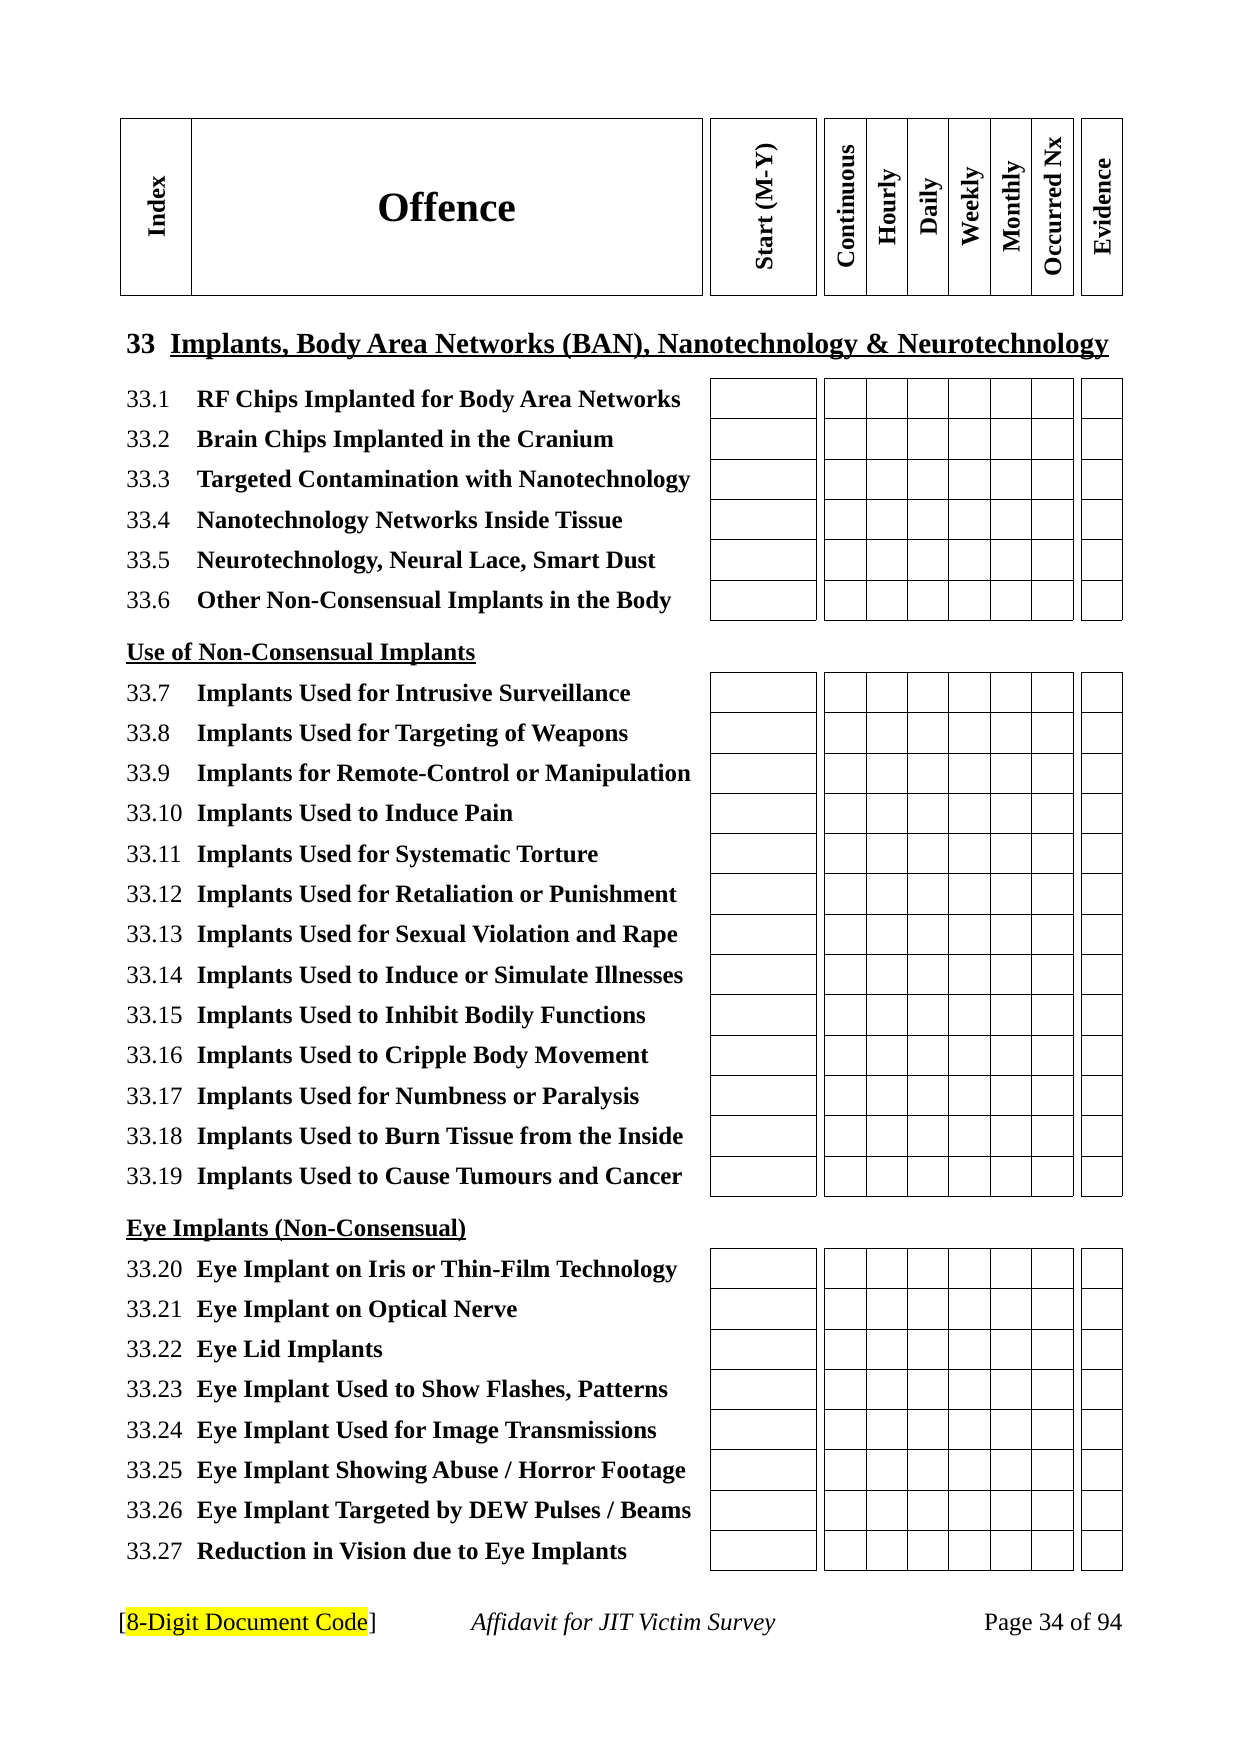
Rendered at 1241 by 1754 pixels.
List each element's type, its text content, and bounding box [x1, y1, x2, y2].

table_cell [908, 1289, 948, 1328]
table_cell [1032, 1289, 1073, 1328]
table_cell [825, 1531, 866, 1570]
table_cell [825, 673, 866, 712]
table_cell [1082, 955, 1122, 994]
table_cell [711, 419, 816, 458]
table_cell [711, 1076, 816, 1115]
table_cell [1082, 915, 1122, 954]
table_cell [1082, 1289, 1122, 1328]
table_cell Eye Implant on Optical Nerve [191, 1288, 702, 1328]
table_cell [867, 754, 907, 793]
table_cell [1082, 754, 1122, 793]
table_cell [1082, 834, 1122, 873]
table_cell [867, 1116, 907, 1156]
table_cell [949, 834, 990, 873]
table_cell 33.23 [120, 1369, 191, 1409]
table_cell [949, 955, 990, 994]
table_cell [1074, 539, 1081, 579]
table_cell [825, 1491, 866, 1530]
table_cell [1074, 914, 1081, 954]
table_cell 33.17 [120, 1075, 191, 1115]
table_cell [1082, 713, 1122, 752]
table_cell [1074, 793, 1081, 833]
table_cell [817, 712, 824, 752]
table_cell [120, 620, 1122, 632]
table_cell Eye Implant Used to Show Flashes, Patterns [191, 1369, 702, 1409]
table_cell 33.14 [120, 954, 191, 994]
table_cell [908, 754, 948, 793]
table_cell [1032, 1116, 1073, 1156]
table_cell [908, 1036, 948, 1075]
table_cell [1032, 419, 1073, 458]
table_cell [908, 1410, 948, 1449]
table_cell [1074, 1248, 1081, 1288]
table_cell [702, 873, 710, 914]
table_cell [908, 419, 948, 458]
table_cell [817, 994, 824, 1034]
table_header Occurred Nx [1032, 119, 1073, 295]
table_cell [867, 1249, 907, 1288]
table_cell [908, 1330, 948, 1369]
table_cell [702, 1075, 710, 1115]
table_cell [817, 672, 824, 712]
table_header [703, 118, 710, 295]
table_cell Implants Used to Cause Tumours and Cancer [191, 1156, 702, 1196]
table_cell [1082, 500, 1122, 539]
table_cell [908, 1157, 948, 1196]
table_cell [825, 1370, 866, 1409]
table_cell [991, 379, 1031, 418]
table_cell [711, 1157, 816, 1196]
table_cell [702, 1530, 710, 1570]
table_cell [949, 419, 990, 458]
table_cell [867, 713, 907, 752]
table_cell [949, 995, 990, 1034]
table_cell [702, 378, 710, 418]
table_cell 33.24 [120, 1409, 191, 1449]
table_cell 33.2 [120, 418, 191, 458]
table_cell [702, 1288, 710, 1328]
table_cell [991, 1410, 1031, 1449]
table_cell 33.7 [120, 672, 191, 712]
table_header Daily [908, 119, 948, 295]
table_cell [825, 754, 866, 793]
table_cell [949, 915, 990, 954]
table_cell [1032, 1249, 1073, 1288]
table_header Hourly [867, 119, 907, 295]
table_cell [1082, 460, 1122, 499]
table_cell 33.25 [120, 1449, 191, 1490]
table_cell [1032, 1157, 1073, 1196]
table_cell [991, 915, 1031, 954]
table_cell 33.19 [120, 1156, 191, 1196]
table_header Monthly [991, 119, 1031, 295]
table_cell 33.13 [120, 914, 191, 954]
table_cell [908, 581, 948, 620]
table_cell [1082, 1076, 1122, 1115]
table_cell [991, 460, 1031, 499]
table_cell Use of Non-Consensual Implants [120, 632, 1122, 672]
table_cell [991, 794, 1031, 833]
table_cell [817, 954, 824, 994]
table_cell [817, 418, 824, 458]
table_cell [1082, 874, 1122, 914]
table_cell [867, 500, 907, 539]
table_cell [1082, 673, 1122, 712]
table_cell [702, 1156, 710, 1196]
table_cell [711, 713, 816, 752]
table_cell [825, 1330, 866, 1369]
table_cell [825, 874, 866, 914]
table_cell [702, 539, 710, 579]
table_cell 33.10 [120, 793, 191, 833]
table_cell [825, 995, 866, 1034]
table_cell [702, 954, 710, 994]
table_cell [1074, 378, 1081, 418]
table_cell [825, 419, 866, 458]
table_cell [908, 1249, 948, 1288]
table_cell [817, 1369, 824, 1409]
table_cell [711, 1531, 816, 1570]
table_cell [908, 834, 948, 873]
table_cell [867, 379, 907, 418]
table_header Offence [192, 119, 702, 295]
table_cell [1032, 874, 1073, 914]
table_cell [711, 540, 816, 579]
table_header Evidence [1082, 119, 1122, 295]
table_cell Eye Implant Showing Abuse / Horror Footage [191, 1449, 702, 1490]
table_cell [1082, 1036, 1122, 1075]
table_cell [817, 1288, 824, 1328]
table_cell [908, 1450, 948, 1490]
table_cell Eye Implant on Iris or Thin-Film Technology [191, 1248, 702, 1288]
table_cell [825, 1249, 866, 1288]
table_cell [949, 1491, 990, 1530]
table_cell [908, 1370, 948, 1409]
table_cell 33.27 [120, 1530, 191, 1570]
table_cell [908, 1116, 948, 1156]
table_cell [991, 1531, 1031, 1570]
table_cell [908, 874, 948, 914]
table_cell [949, 540, 990, 579]
table_cell [1082, 540, 1122, 579]
table_cell [1082, 581, 1122, 620]
table_cell [949, 673, 990, 712]
table_cell [711, 1330, 816, 1369]
table_cell [1032, 754, 1073, 793]
table_cell [949, 1370, 990, 1409]
table_cell [867, 834, 907, 873]
table_cell [949, 1036, 990, 1075]
table_cell [867, 1289, 907, 1328]
table_cell [817, 1156, 824, 1196]
table_cell [817, 499, 824, 539]
table_cell [817, 793, 824, 833]
table_cell Implants Used for Systematic Torture [191, 833, 702, 873]
table_cell [711, 1491, 816, 1530]
table_cell Nanotechnology Networks Inside Tissue [191, 499, 702, 539]
table_cell [867, 419, 907, 458]
table_cell [711, 1249, 816, 1288]
table_cell [1032, 794, 1073, 833]
table_cell Brain Chips Implanted in the Cranium [191, 418, 702, 458]
table_cell [1032, 915, 1073, 954]
table_cell [867, 1531, 907, 1570]
table_cell [817, 378, 824, 418]
table_cell [817, 1530, 824, 1570]
table_cell [991, 500, 1031, 539]
table_cell [825, 1450, 866, 1490]
table_cell [908, 1076, 948, 1115]
table_cell [825, 581, 866, 620]
table_cell [711, 1036, 816, 1075]
table_cell [1032, 1076, 1073, 1115]
table_cell [817, 580, 824, 620]
table_cell [825, 1116, 866, 1156]
table_cell [949, 794, 990, 833]
table_cell [825, 500, 866, 539]
table_cell [711, 673, 816, 712]
table_cell 33 Implants, Body Area Networks (BAN), Nanotechnology & Neurotechnology [120, 295, 1122, 378]
table_cell [991, 540, 1031, 579]
table_cell [908, 1491, 948, 1530]
table_cell [702, 1248, 710, 1288]
table_cell 33.11 [120, 833, 191, 873]
table_cell [1074, 994, 1081, 1034]
table_cell [867, 1370, 907, 1409]
table_cell Reduction in Vision due to Eye Implants [191, 1530, 702, 1570]
table_cell [1074, 1156, 1081, 1196]
table_cell [1082, 1157, 1122, 1196]
table_cell [825, 1036, 866, 1075]
table_cell [908, 540, 948, 579]
table_cell Eye Implant Targeted by DEW Pulses / Beams [191, 1490, 702, 1530]
table_cell [817, 1035, 824, 1075]
table_cell 33.5 [120, 539, 191, 579]
table_cell [825, 1157, 866, 1196]
table_cell [1082, 419, 1122, 458]
table_cell [711, 794, 816, 833]
table_cell [1074, 873, 1081, 914]
table_cell Implants Used for Targeting of Weapons [191, 712, 702, 752]
table_cell [908, 500, 948, 539]
table_cell [867, 1410, 907, 1449]
table_cell [1032, 1370, 1073, 1409]
table_cell [949, 754, 990, 793]
table_cell [1074, 1115, 1081, 1156]
table_cell [991, 955, 1031, 994]
table_cell [825, 834, 866, 873]
table_cell Implants Used for Numbness or Paralysis [191, 1075, 702, 1115]
table_cell [1032, 379, 1073, 418]
table_cell [817, 873, 824, 914]
table_cell [949, 874, 990, 914]
table_cell [702, 1369, 710, 1409]
table_cell [1032, 1450, 1073, 1490]
table_cell [817, 1409, 824, 1449]
table_cell [825, 1076, 866, 1115]
table_cell [949, 1076, 990, 1115]
table_cell [949, 1116, 990, 1156]
table_cell [991, 673, 1031, 712]
table_cell [711, 955, 816, 994]
table_cell [991, 1330, 1031, 1369]
table_cell [1074, 1288, 1081, 1328]
table_cell [1032, 500, 1073, 539]
table_cell 33.9 [120, 753, 191, 793]
table_cell [817, 1449, 824, 1490]
table_cell [711, 834, 816, 873]
table_cell [1032, 540, 1073, 579]
table_cell [1074, 1329, 1081, 1369]
table_cell [867, 794, 907, 833]
table_cell [991, 995, 1031, 1034]
table_cell [825, 540, 866, 579]
table_cell [1082, 1249, 1122, 1288]
table_cell [702, 1409, 710, 1449]
table_cell [1032, 955, 1073, 994]
table_header Start (M-Y) [711, 119, 816, 295]
table_cell [1082, 1410, 1122, 1449]
table_cell [1074, 753, 1081, 793]
table_cell [1082, 1450, 1122, 1490]
table_cell [1082, 1531, 1122, 1570]
table_cell [991, 1491, 1031, 1530]
table_cell 33.1 [120, 378, 191, 418]
table_cell [711, 915, 816, 954]
table_cell [711, 379, 816, 418]
table_cell [711, 500, 816, 539]
table_cell [825, 794, 866, 833]
table_cell [867, 581, 907, 620]
table_cell 33.18 [120, 1115, 191, 1156]
table_cell [711, 995, 816, 1034]
table_cell [1032, 834, 1073, 873]
table_cell [817, 1329, 824, 1369]
table_cell [1032, 1531, 1073, 1570]
table_cell Implants Used to Cripple Body Movement [191, 1035, 702, 1075]
table_cell [817, 539, 824, 579]
table_cell [1082, 379, 1122, 418]
table_cell 33.20 [120, 1248, 191, 1288]
table_cell [702, 793, 710, 833]
table_cell [817, 1248, 824, 1288]
table_cell [1074, 580, 1081, 620]
table_cell [817, 459, 824, 499]
table_header Weekly [949, 119, 990, 295]
table_cell [1032, 995, 1073, 1034]
table_cell [817, 1075, 824, 1115]
table_cell 33.22 [120, 1329, 191, 1369]
table_cell [1074, 1035, 1081, 1075]
table_cell [702, 672, 710, 712]
table_cell [702, 1329, 710, 1369]
table_cell [1074, 1449, 1081, 1490]
table_cell 33.21 [120, 1288, 191, 1328]
table_cell [1032, 1036, 1073, 1075]
table_cell [1074, 418, 1081, 458]
table_cell [702, 1449, 710, 1490]
table_cell [867, 460, 907, 499]
table_cell Implants Used for Intrusive Surveillance [191, 672, 702, 712]
table_cell [1082, 1330, 1122, 1369]
table_cell [908, 713, 948, 752]
table_cell [867, 955, 907, 994]
table_cell [867, 1330, 907, 1369]
table_cell Implants Used for Retaliation or Punishment [191, 873, 702, 914]
table_cell [991, 419, 1031, 458]
table_cell RF Chips Implanted for Body Area Networks [191, 378, 702, 418]
table_cell [825, 915, 866, 954]
table_cell [702, 833, 710, 873]
table_cell [867, 874, 907, 914]
table_cell [1082, 995, 1122, 1034]
table_cell [1032, 1330, 1073, 1369]
table_cell [908, 673, 948, 712]
table_cell [949, 1249, 990, 1288]
table_cell [1074, 1075, 1081, 1115]
table_cell [949, 1531, 990, 1570]
table_cell [949, 1450, 990, 1490]
table_cell [711, 1450, 816, 1490]
table_cell [949, 1157, 990, 1196]
table_cell [702, 1490, 710, 1530]
table_cell [949, 379, 990, 418]
table_cell [1032, 1410, 1073, 1449]
table_cell [1074, 1490, 1081, 1530]
table_cell [949, 1330, 990, 1369]
table_cell [702, 712, 710, 752]
table_cell 33.3 [120, 459, 191, 499]
table_cell [867, 673, 907, 712]
table_cell [817, 914, 824, 954]
table_cell Implants Used to Induce Pain [191, 793, 702, 833]
table_cell [702, 418, 710, 458]
table_cell [991, 874, 1031, 914]
table_cell 33.8 [120, 712, 191, 752]
table_cell [1032, 673, 1073, 712]
table_cell Eye Lid Implants [191, 1329, 702, 1369]
table_cell [1074, 954, 1081, 994]
table_cell [702, 753, 710, 793]
table_cell [991, 1249, 1031, 1288]
table_cell [1074, 459, 1081, 499]
table_cell [991, 1370, 1031, 1409]
table_cell [991, 581, 1031, 620]
table_cell [908, 379, 948, 418]
table_cell Eye Implants (Non-Consensual) [120, 1208, 1122, 1248]
table_cell [949, 713, 990, 752]
table_cell [991, 834, 1031, 873]
table_cell [825, 379, 866, 418]
table_cell [991, 1157, 1031, 1196]
table_cell [1074, 1369, 1081, 1409]
table_cell [702, 459, 710, 499]
table_cell [991, 754, 1031, 793]
table_cell [711, 1116, 816, 1156]
table_cell [908, 915, 948, 954]
table_cell [991, 1289, 1031, 1328]
table_cell [949, 500, 990, 539]
table_cell [867, 915, 907, 954]
table_cell [991, 1076, 1031, 1115]
table_cell [702, 580, 710, 620]
table_cell [825, 1410, 866, 1449]
table_cell [1074, 672, 1081, 712]
table_cell [908, 460, 948, 499]
table_cell [702, 914, 710, 954]
table_cell Eye Implant Used for Image Transmissions [191, 1409, 702, 1449]
table_cell [991, 713, 1031, 752]
table_cell [908, 1531, 948, 1570]
table_cell [711, 874, 816, 914]
table_cell [949, 1289, 990, 1328]
table_cell [825, 460, 866, 499]
table_cell [817, 1115, 824, 1156]
table_cell [1074, 1530, 1081, 1570]
table_cell 33.16 [120, 1035, 191, 1075]
table_cell 33.12 [120, 873, 191, 914]
table_cell [1032, 460, 1073, 499]
table_cell [1074, 499, 1081, 539]
table_header Index [121, 119, 191, 295]
table_cell [825, 713, 866, 752]
table_cell [991, 1450, 1031, 1490]
table_cell [1074, 833, 1081, 873]
table_cell 33.4 [120, 499, 191, 539]
table_cell [702, 1115, 710, 1156]
table_cell [817, 1490, 824, 1530]
table_cell [1074, 1409, 1081, 1449]
table_cell [1082, 794, 1122, 833]
table_cell [825, 955, 866, 994]
table_cell [867, 1076, 907, 1115]
table_cell [711, 1410, 816, 1449]
table_cell Targeted Contamination with Nanotechnology [191, 459, 702, 499]
table_cell [991, 1116, 1031, 1156]
table_cell [867, 540, 907, 579]
table_cell [711, 460, 816, 499]
table_cell [702, 994, 710, 1034]
table_cell [908, 995, 948, 1034]
table_cell [949, 581, 990, 620]
table_cell [1082, 1116, 1122, 1156]
table_cell [817, 753, 824, 793]
table_header [817, 118, 824, 295]
table_cell [1082, 1491, 1122, 1530]
table_cell [1032, 1491, 1073, 1530]
table_cell [991, 1036, 1031, 1075]
table_cell [1082, 1370, 1122, 1409]
table_cell [867, 1491, 907, 1530]
table_cell [867, 1157, 907, 1196]
table_cell [711, 754, 816, 793]
table_cell [711, 1370, 816, 1409]
table_cell 33.6 [120, 580, 191, 620]
table_cell [702, 1035, 710, 1075]
table_cell [817, 833, 824, 873]
table_header [1074, 118, 1081, 295]
table_cell [1032, 713, 1073, 752]
table_cell [1074, 712, 1081, 752]
table_cell [711, 581, 816, 620]
table_cell Neurotechnology, Neural Lace, Smart Dust [191, 539, 702, 579]
table_cell [867, 1036, 907, 1075]
table_cell [120, 1196, 1122, 1208]
table_cell [825, 1289, 866, 1328]
table_cell Implants Used to Inhibit Bodily Functions [191, 994, 702, 1034]
table_cell [908, 794, 948, 833]
table_cell Implants Used for Sexual Violation and Rape [191, 914, 702, 954]
table_cell [1032, 581, 1073, 620]
table_cell Other Non-Consensual Implants in the Body [191, 580, 702, 620]
table_cell [908, 955, 948, 994]
table_cell [949, 1410, 990, 1449]
table_cell Implants for Remote-Control or Manipulation [191, 753, 702, 793]
table_cell [711, 1289, 816, 1328]
table_cell [949, 460, 990, 499]
table_cell [867, 995, 907, 1034]
table_cell Implants Used to Burn Tissue from the Inside [191, 1115, 702, 1156]
table_cell [867, 1450, 907, 1490]
table_cell [702, 499, 710, 539]
table_cell 33.26 [120, 1490, 191, 1530]
table_cell 33.15 [120, 994, 191, 1034]
table_header Continuous [825, 119, 866, 295]
table_cell Implants Used to Induce or Simulate Illnesses [191, 954, 702, 994]
